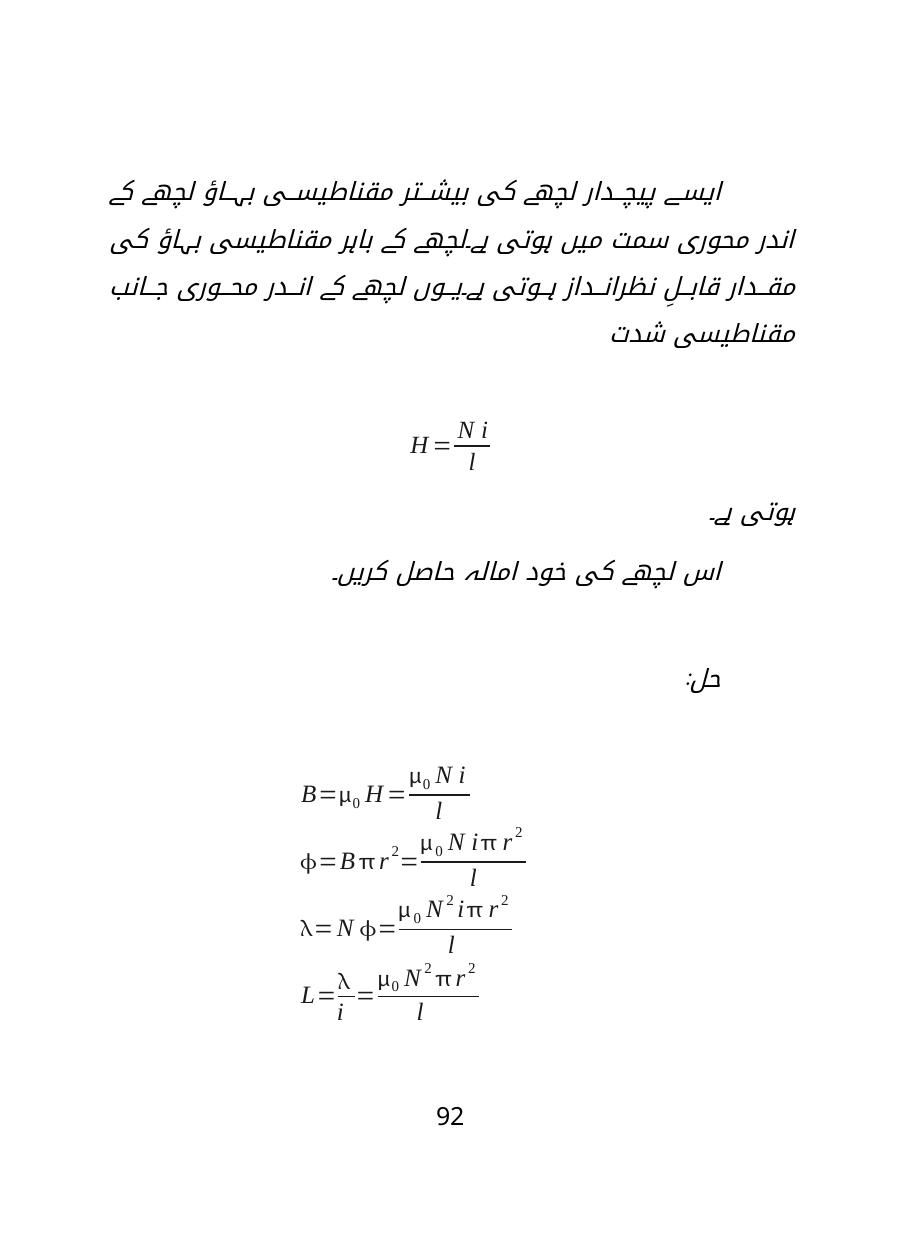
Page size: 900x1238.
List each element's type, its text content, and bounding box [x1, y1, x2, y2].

text حل: [105, 655, 795, 702]
text اس لچھے کی خود امالہ حاصل کریں۔ [105, 548, 795, 596]
text ہوتی ہے۔ [105, 488, 795, 536]
text ایسے پیچدار لچھے کی بیشتر مقناطیسی بہاؤ لچھے کے اندر محوری سمت میں ہوتی ہے۔لچھے کے باہر مقناطیسی بہاؤ کی مقدار قابلِ نظرانداز ہوتی ہے۔یوں لچھے کے اندر محوری جانب مقناطیسی شدت [105, 168, 795, 358]
